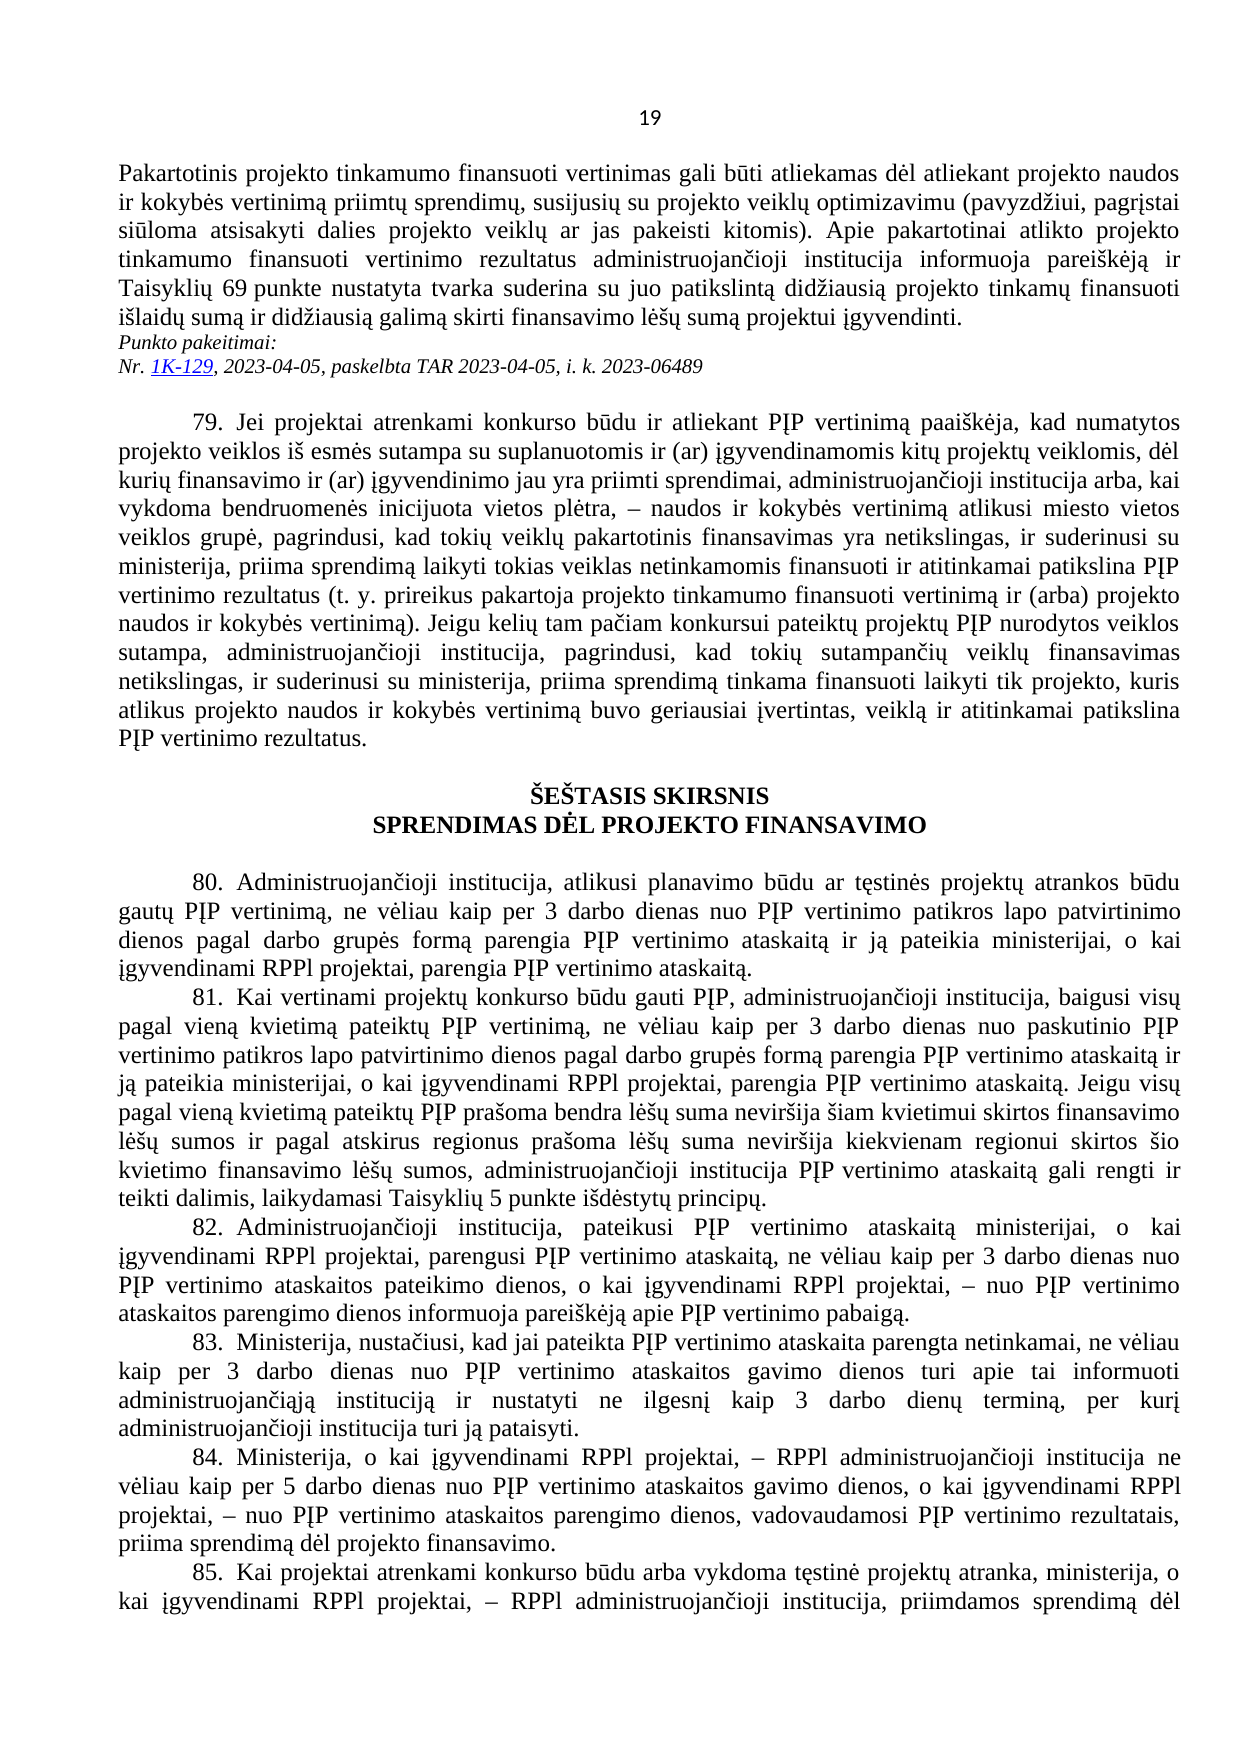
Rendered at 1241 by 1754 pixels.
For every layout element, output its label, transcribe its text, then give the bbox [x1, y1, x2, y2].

text 83. Ministerija, nustačiusi, kad jai pateikta PĮP vertinimo ataskaita parengta netinkamai, ne vėliau kaip per 3 darbo dienas nuo PĮP vertinimo ataskaitos gavimo dienos turi apie tai informuoti administruojančiąją instituciją ir nustatyti ne ilgesnį kaip 3 darbo dienų terminą, per kurį administruojančioji institucija turi ją pataisyti. [118, 1327, 1181, 1442]
text Pakartotinis projekto tinkamumo finansuoti vertinimas gali būti atliekamas dėl atliekant projekto naudos ir kokybės vertinimą priimtų sprendimų, susijusių su projekto veiklų optimizavimu (pavyzdžiui, pagrįstai siūloma atsisakyti dalies projekto veiklų ar jas pakeisti kitomis). Apie pakartotinai atlikto projekto tinkamumo finansuoti vertinimo rezultatus administruojančioji institucija informuoja pareiškėją ir Taisyklių 69 punkte nustatyta tvarka suderina su juo patikslintą didžiausią projekto tinkamų finansuoti išlaidų sumą ir didžiausią galimą skirti finansavimo lėšų sumą projektui įgyvendinti. [118, 158, 1181, 330]
subtitle SPRENDIMAS DĖL PROJEKTO FINANSAVIMO [118, 810, 1181, 838]
text Punkto pakeitimai: [118, 330, 1181, 354]
text 85. Kai projektai atrenkami konkurso būdu arba vykdoma tęstinė projektų atranka, ministerija, o kai įgyvendinami RPPl projektai, – RPPl administruojančioji institucija, priimdamos sprendimą dėl [118, 1557, 1181, 1615]
text 79. Jei projektai atrenkami konkurso būdu ir atliekant PĮP vertinimą paaiškėja, kad numatytos projekto veiklos iš esmės sutampa su suplanuotomis ir (ar) įgyvendinamomis kitų projektų veiklomis, dėl kurių finansavimo ir (ar) įgyvendinimo jau yra priimti sprendimai, administruojančioji institucija arba, kai vykdoma bendruomenės inicijuota vietos plėtra, – naudos ir kokybės vertinimą atlikusi miesto vietos veiklos grupė, pagrindusi, kad tokių veiklų pakartotinis finansavimas yra netikslingas, ir suderinusi su ministerija, priima sprendimą laikyti tokias veiklas netinkamomis finansuoti ir atitinkamai patikslina PĮP vertinimo rezultatus (t. y. prireikus pakartoja projekto tinkamumo finansuoti vertinimą ir (arba) projekto naudos ir kokybės vertinimą). Jeigu kelių tam pačiam konkursui pateiktų projektų PĮP nurodytos veiklos sutampa, administruojančioji institucija, pagrindusi, kad tokių sutampančių veiklų finansavimas netikslingas, ir suderinusi su ministerija, priima sprendimą tinkama finansuoti laikyti tik projekto, kuris atlikus projekto naudos ir kokybės vertinimą buvo geriausiai įvertintas, veiklą ir atitinkamai patikslina PĮP vertinimo rezultatus. [118, 407, 1181, 752]
text 82. Administruojančioji institucija, pateikusi PĮP vertinimo ataskaitą ministerijai, o kai įgyvendinami RPPl projektai, parengusi PĮP vertinimo ataskaitą, ne vėliau kaip per 3 darbo dienas nuo PĮP vertinimo ataskaitos pateikimo dienos, o kai įgyvendinami RPPl projektai, – nuo PĮP vertinimo ataskaitos parengimo dienos informuoja pareiškėją apie PĮP vertinimo pabaigą. [118, 1212, 1181, 1327]
text 80. Administruojančioji institucija, atlikusi planavimo būdu ar tęstinės projektų atrankos būdu gautų PĮP vertinimą, ne vėliau kaip per 3 darbo dienas nuo PĮP vertinimo patikros lapo patvirtinimo dienos pagal darbo grupės formą parengia PĮP vertinimo ataskaitą ir ją pateikia ministerijai, o kai įgyvendinami RPPl projektai, parengia PĮP vertinimo ataskaitą. [118, 867, 1181, 982]
subtitle ŠEŠTASIS SKIRSNIS [118, 781, 1181, 810]
text 84. Ministerija, o kai įgyvendinami RPPl projektai, – RPPl administruojančioji institucija ne vėliau kaip per 5 darbo dienas nuo PĮP vertinimo ataskaitos gavimo dienos, o kai įgyvendinami RPPl projektai, – nuo PĮP vertinimo ataskaitos parengimo dienos, vadovaudamosi PĮP vertinimo rezultatais, priima sprendimą dėl projekto finansavimo. [118, 1442, 1181, 1557]
text Nr. 1K-129, 2023-04-05, paskelbta TAR 2023-04-05, i. k. 2023-06489 [118, 354, 1181, 378]
text 81. Kai vertinami projektų konkurso būdu gauti PĮP, administruojančioji institucija, baigusi visų pagal vieną kvietimą pateiktų PĮP vertinimą, ne vėliau kaip per 3 darbo dienas nuo paskutinio PĮP vertinimo patikros lapo patvirtinimo dienos pagal darbo grupės formą parengia PĮP vertinimo ataskaitą ir ją pateikia ministerijai, o kai įgyvendinami RPPl projektai, parengia PĮP vertinimo ataskaitą. Jeigu visų pagal vieną kvietimą pateiktų PĮP prašoma bendra lėšų suma neviršija šiam kvietimui skirtos finansavimo lėšų sumos ir pagal atskirus regionus prašoma lėšų suma neviršija kiekvienam regionui skirtos šio kvietimo finansavimo lėšų sumos, administruojančioji institucija PĮP vertinimo ataskaitą gali rengti ir teikti dalimis, laikydamasi Taisyklių 5 punkte išdėstytų principų. [118, 982, 1181, 1212]
